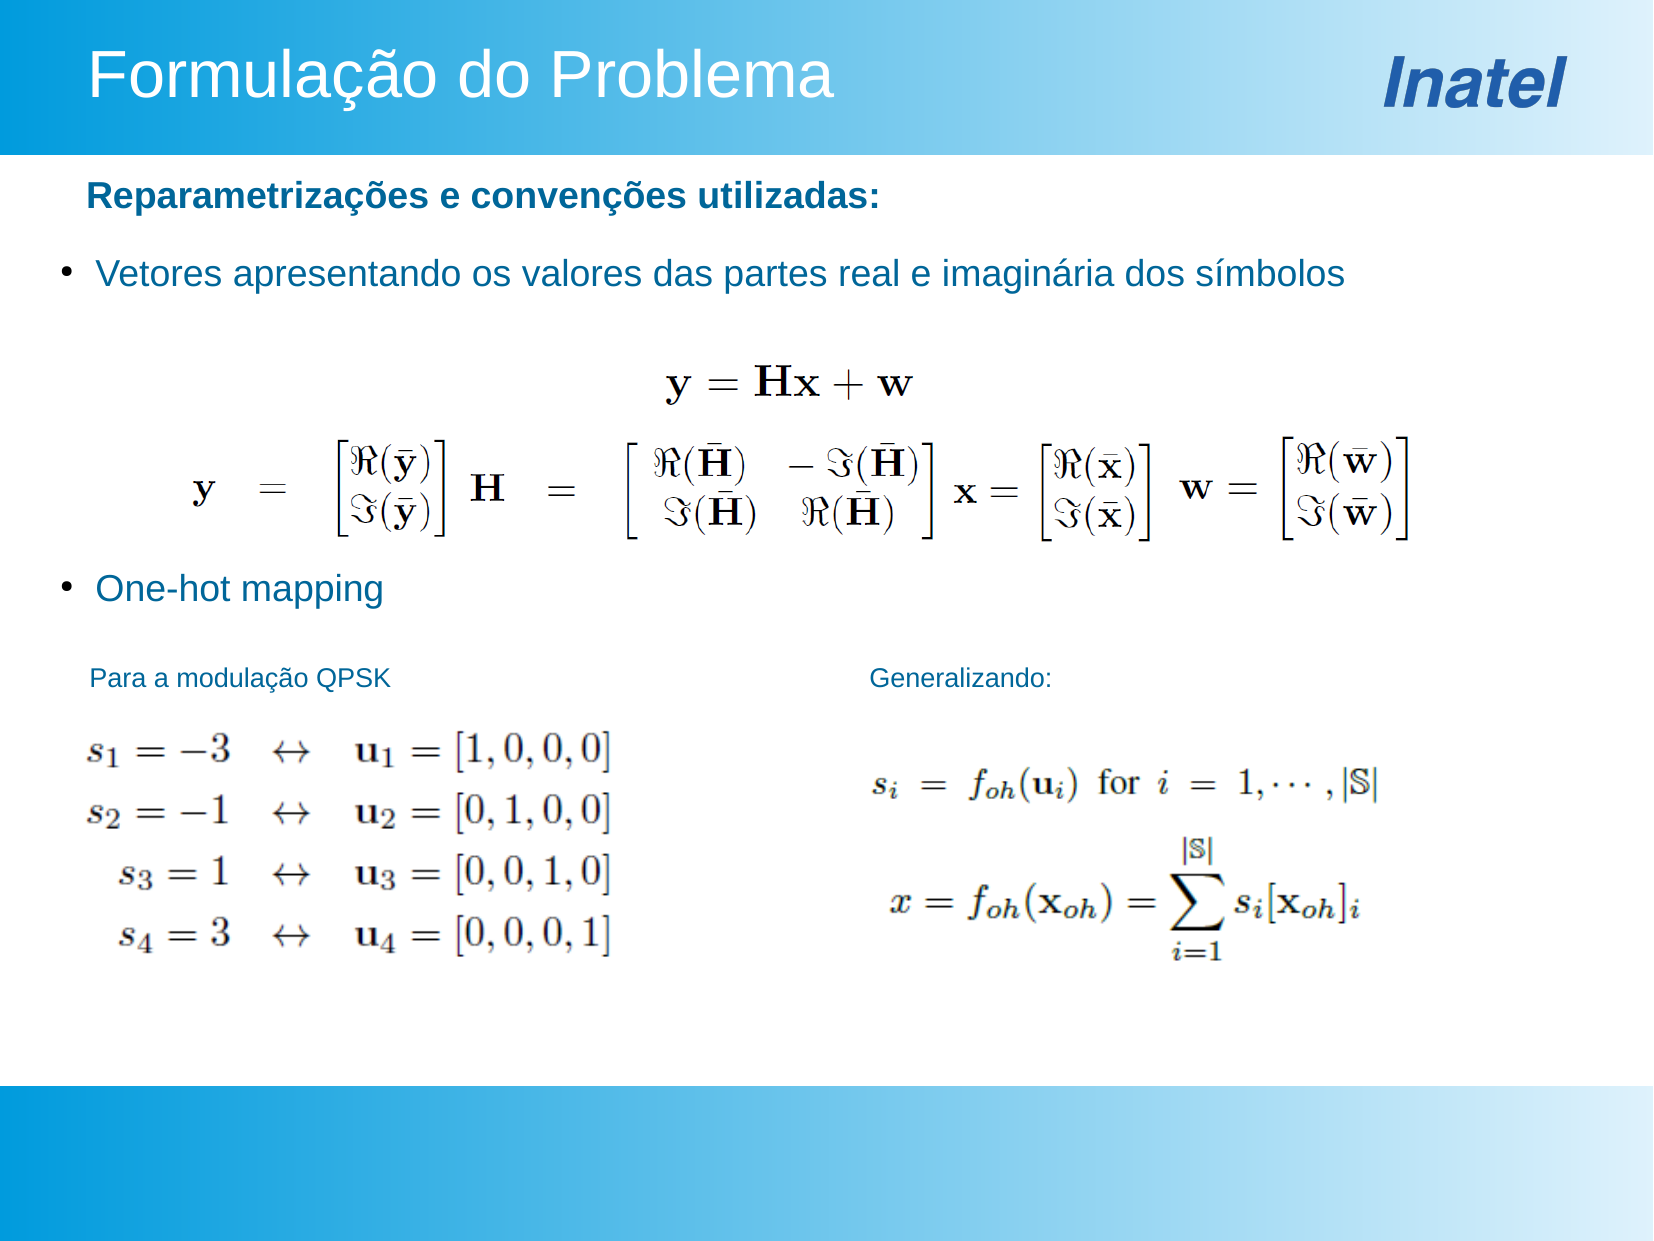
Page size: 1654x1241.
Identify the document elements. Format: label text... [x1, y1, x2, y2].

picture [950, 438, 1153, 544]
picture [864, 761, 1394, 976]
title One-hot mapping [60, 545, 436, 631]
picture [185, 432, 448, 544]
picture [649, 359, 916, 418]
picture [75, 719, 620, 976]
title Generalizando: [869, 635, 1141, 721]
title Reparametrizações e convenções utilizadas: [60, 165, 908, 226]
title Para a modulação QPSK [89, 635, 406, 720]
title Vetores apresentando os valores das partes real e imaginária dos símbolos [60, 230, 1471, 316]
picture [469, 438, 936, 544]
title Formulação do Problema [82, 30, 841, 120]
picture [1380, 14, 1571, 150]
picture [1175, 433, 1411, 544]
